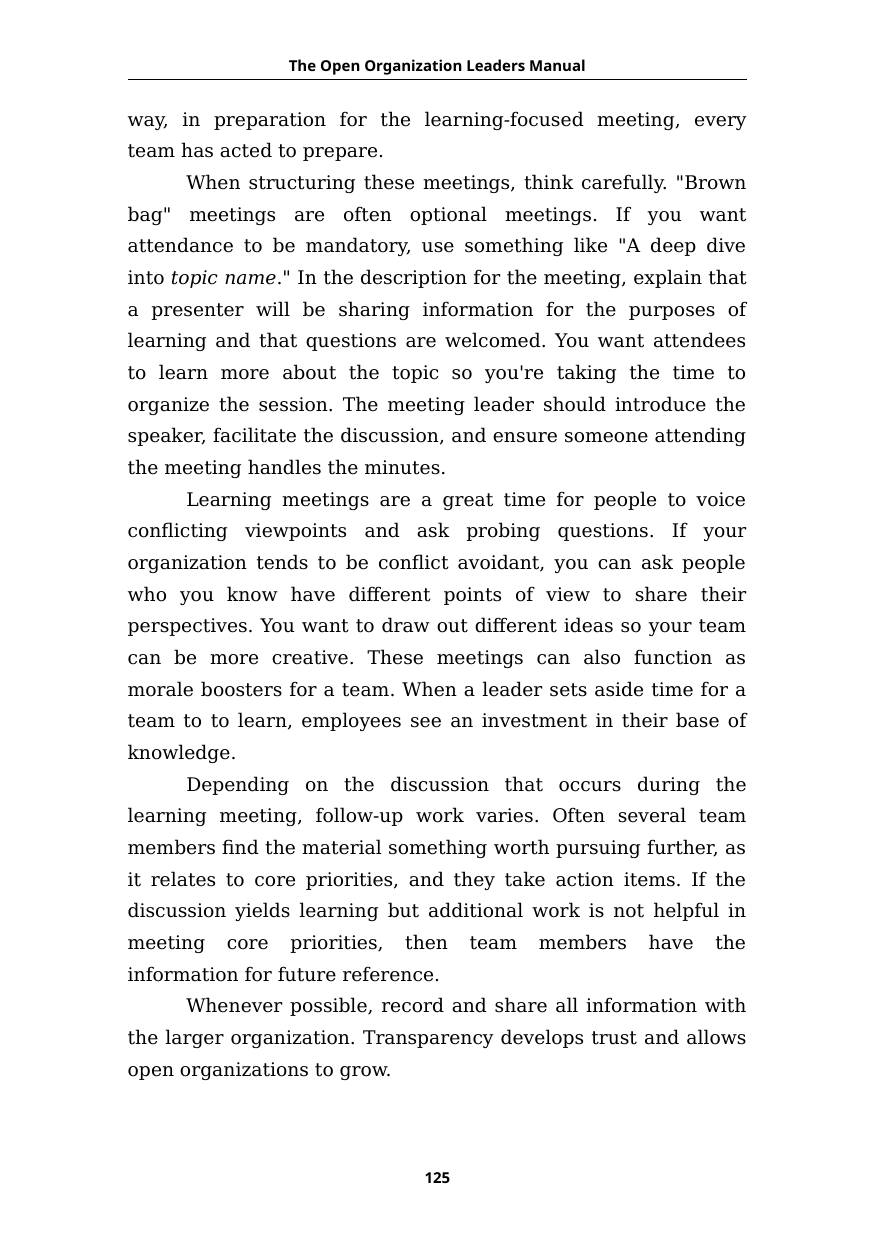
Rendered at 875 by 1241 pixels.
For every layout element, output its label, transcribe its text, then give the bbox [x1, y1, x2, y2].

text When structuring these meetings, think carefully. "Brown bag" meetings are often optional meetings. If you want attendance to be mandatory, use something like "A deep dive into topic name." In the description for the meeting, explain that a presenter will be sharing information for the purposes of learning and that questions are welcomed. You want attendees to learn more about the topic so you're taking the time to organize the session. The meeting leader should introduce the speaker, facilitate the discussion, and ensure someone attending the meeting handles the minutes. [127, 172, 747, 479]
text way, in preparation for the learning-focused meeting, every team has acted to prepare. [127, 109, 747, 162]
text Depending on the discussion that occurs during the learning meeting, follow-up work varies. Often several team members find the material something worth pursuing further, as it relates to core priorities, and they take action items. If the discussion yields learning but additional work is not helpful in meeting core priorities, then team members have the information for future reference. [127, 774, 747, 986]
text Whenever possible, record and share all information with the larger organization. Transparency develops trust and allows open organizations to grow. [127, 995, 747, 1081]
text Learning meetings are a great time for people to voice conflicting viewpoints and ask probing questions. If your organization tends to be conflict avoidant, you can ask people who you know have different points of view to share their perspectives. You want to draw out different ideas so your team can be more creative. These meetings can also function as morale boosters for a team. When a leader sets aside time for a team to to learn, employees see an investment in their base of knowledge. [127, 489, 747, 764]
